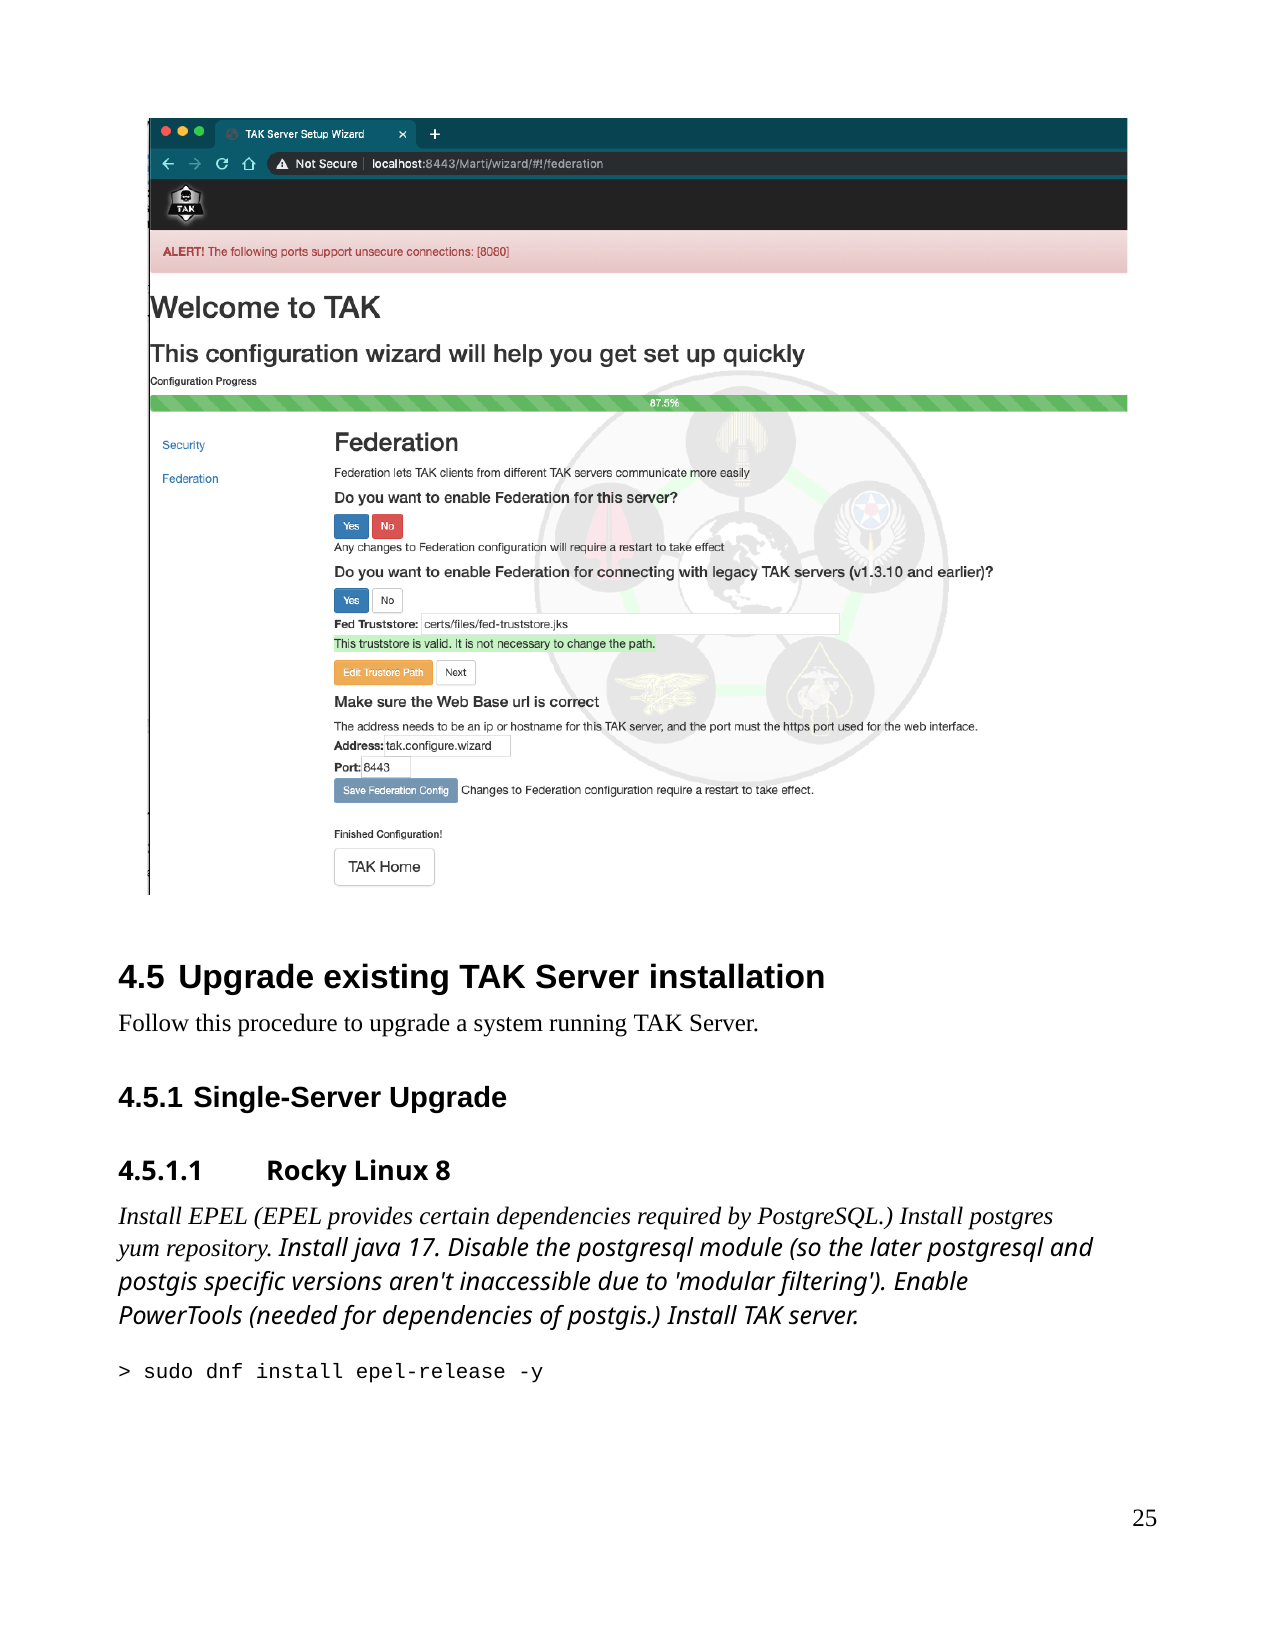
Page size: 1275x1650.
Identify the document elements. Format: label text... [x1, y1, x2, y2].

text > sudo dnf install epel-release -y [118, 1361, 1098, 1385]
picture [147, 118, 1128, 895]
subtitle Rocky Linux 8 [118, 1152, 1157, 1188]
subtitle Upgrade existing TAK Server installation [118, 957, 1157, 995]
text Install EPEL (EPEL provides certain dependencies required by PostgreSQL.) Install postgres yum repository. Install java 17. Disable the postgresql module (so the later postgresql and postgis specific versions aren't inaccessible due to 'modular filtering'). Enable PowerTools (needed for dependencies of postgis.) Install TAK server. [118, 1201, 1098, 1332]
text Follow this procedure to upgrade a system running TAK Server. [118, 1008, 1098, 1036]
subtitle Single-Server Upgrade [118, 1081, 1157, 1114]
